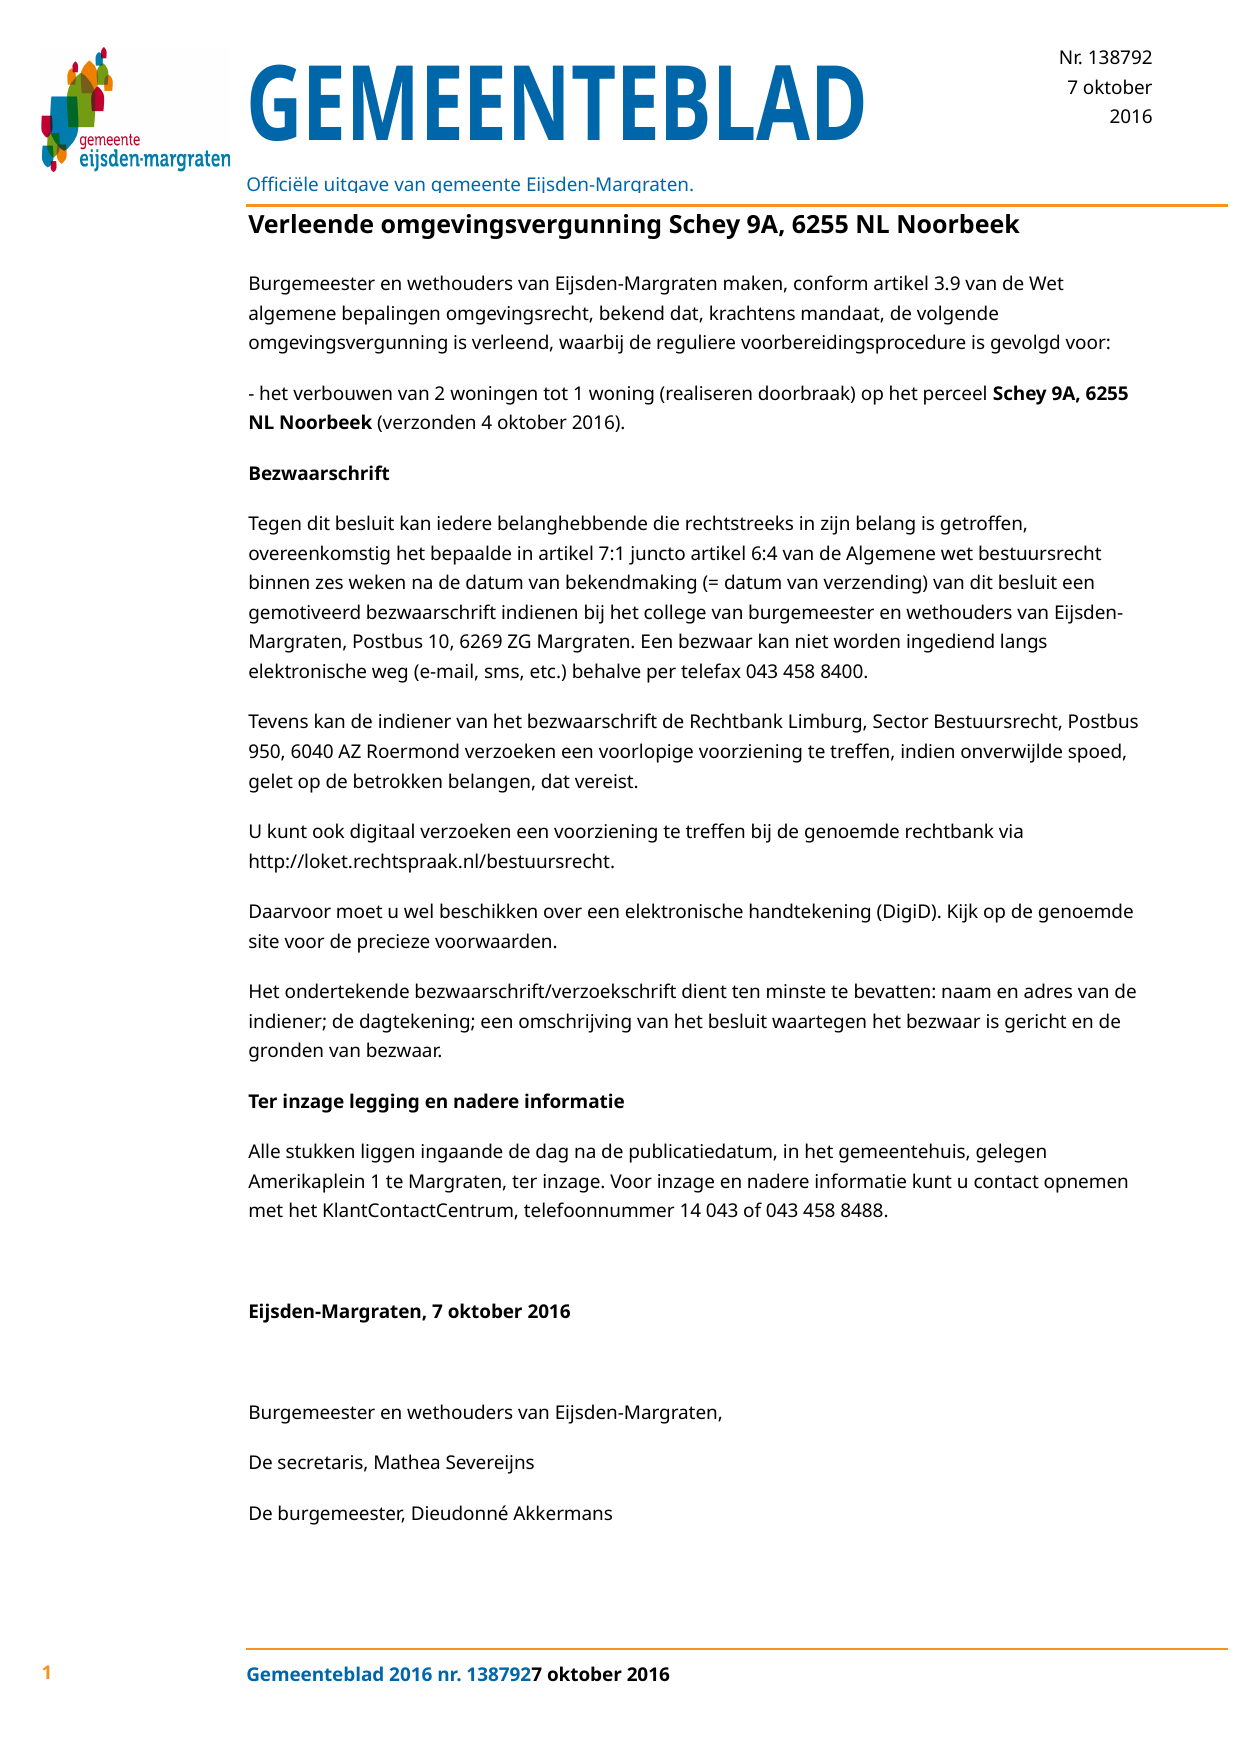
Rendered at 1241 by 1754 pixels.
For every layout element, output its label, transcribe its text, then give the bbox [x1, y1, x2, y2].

text Burgemeester en wethouders van Eijsden-Margraten maken, conform artikel 3.9 van de Wet algemene bepalingen omgevingsrecht, bekend dat, krachtens mandaat, de volgende omgevingsvergunning is verleend, waarbij de reguliere voorbereidingsprocedure is gevolgd voor: [248, 270, 1152, 355]
text De secretaris, Mathea Severeijns [248, 1449, 1152, 1475]
text Tevens kan de indiener van het bezwaarschrift de Rechtbank Limburg, Sector Bestuursrecht, Postbus 950, 6040 AZ Roermond verzoeken een voorlopige voorziening te treffen, indien onverwijlde spoed, gelet op de betrokken belangen, dat vereist. [248, 709, 1152, 793]
text Het ondertekende bezwaarschrift/verzoekschrift dient ten minste te bevatten: naam en adres van de indiener; de dagtekening; een omschrijving van het besluit waartegen het bezwaar is gericht en de gronden van bezwaar. [248, 978, 1152, 1063]
picture [41, 47, 231, 172]
text Burgemeester en wethouders van Eijsden-Margraten, [248, 1399, 1152, 1425]
text Bezwaarschrift [248, 460, 1152, 486]
text Ter inzage legging en nadere informatie [248, 1088, 1152, 1113]
text Alle stukken liggen ingaande de dag na de publicatiedatum, in het gemeentehuis, gelegen Amerikaplein 1 te Margraten, ter inzage. Voor inzage en nadere informatie kunt u contact opnemen met het KlantContactCentrum, telefoonnummer 14 043 of 043 458 8488. [248, 1138, 1152, 1223]
text Verleende omgevingsvergunning Schey 9A, 6255 NL Noorbeek [248, 207, 1152, 241]
text - het verbouwen van 2 woningen tot 1 woning (realiseren doorbraak) op het perceel Schey 9A, 6255 NL Noorbeek (verzonden 4 oktober 2016). [248, 380, 1152, 435]
text U kunt ook digitaal verzoeken een voorziening te treffen bij de genoemde rechtbank via http://loket.rechtspraak.nl/bestuursrecht. [248, 818, 1152, 873]
text Daarvoor moet u wel beschikken over een elektronische handtekening (DigiD). Kijk op de genoemde site voor de precieze voorwaarden. [248, 898, 1152, 953]
text Tegen dit besluit kan iedere belanghebbende die rechtstreeks in zijn belang is getroffen, overeenkomstig het bepaalde in artikel 7:1 juncto artikel 6:4 van de Algemene wet bestuursrecht binnen zes weken na de datum van bekendmaking (= datum van verzending) van dit besluit een gemotiveerd bezwaarschrift indienen bij het college van burgemeester en wethouders van Eijsden-Margraten, Postbus 10, 6269 ZG Margraten. Een bezwaar kan niet worden ingediend langs elektronische weg (e-mail, sms, etc.) behalve per telefax 043 458 8400. [248, 510, 1152, 684]
text De burgemeester, Dieudonné Akkermans [248, 1500, 1152, 1526]
text Eijsden-Margraten, 7 oktober 2016 [248, 1298, 1152, 1324]
